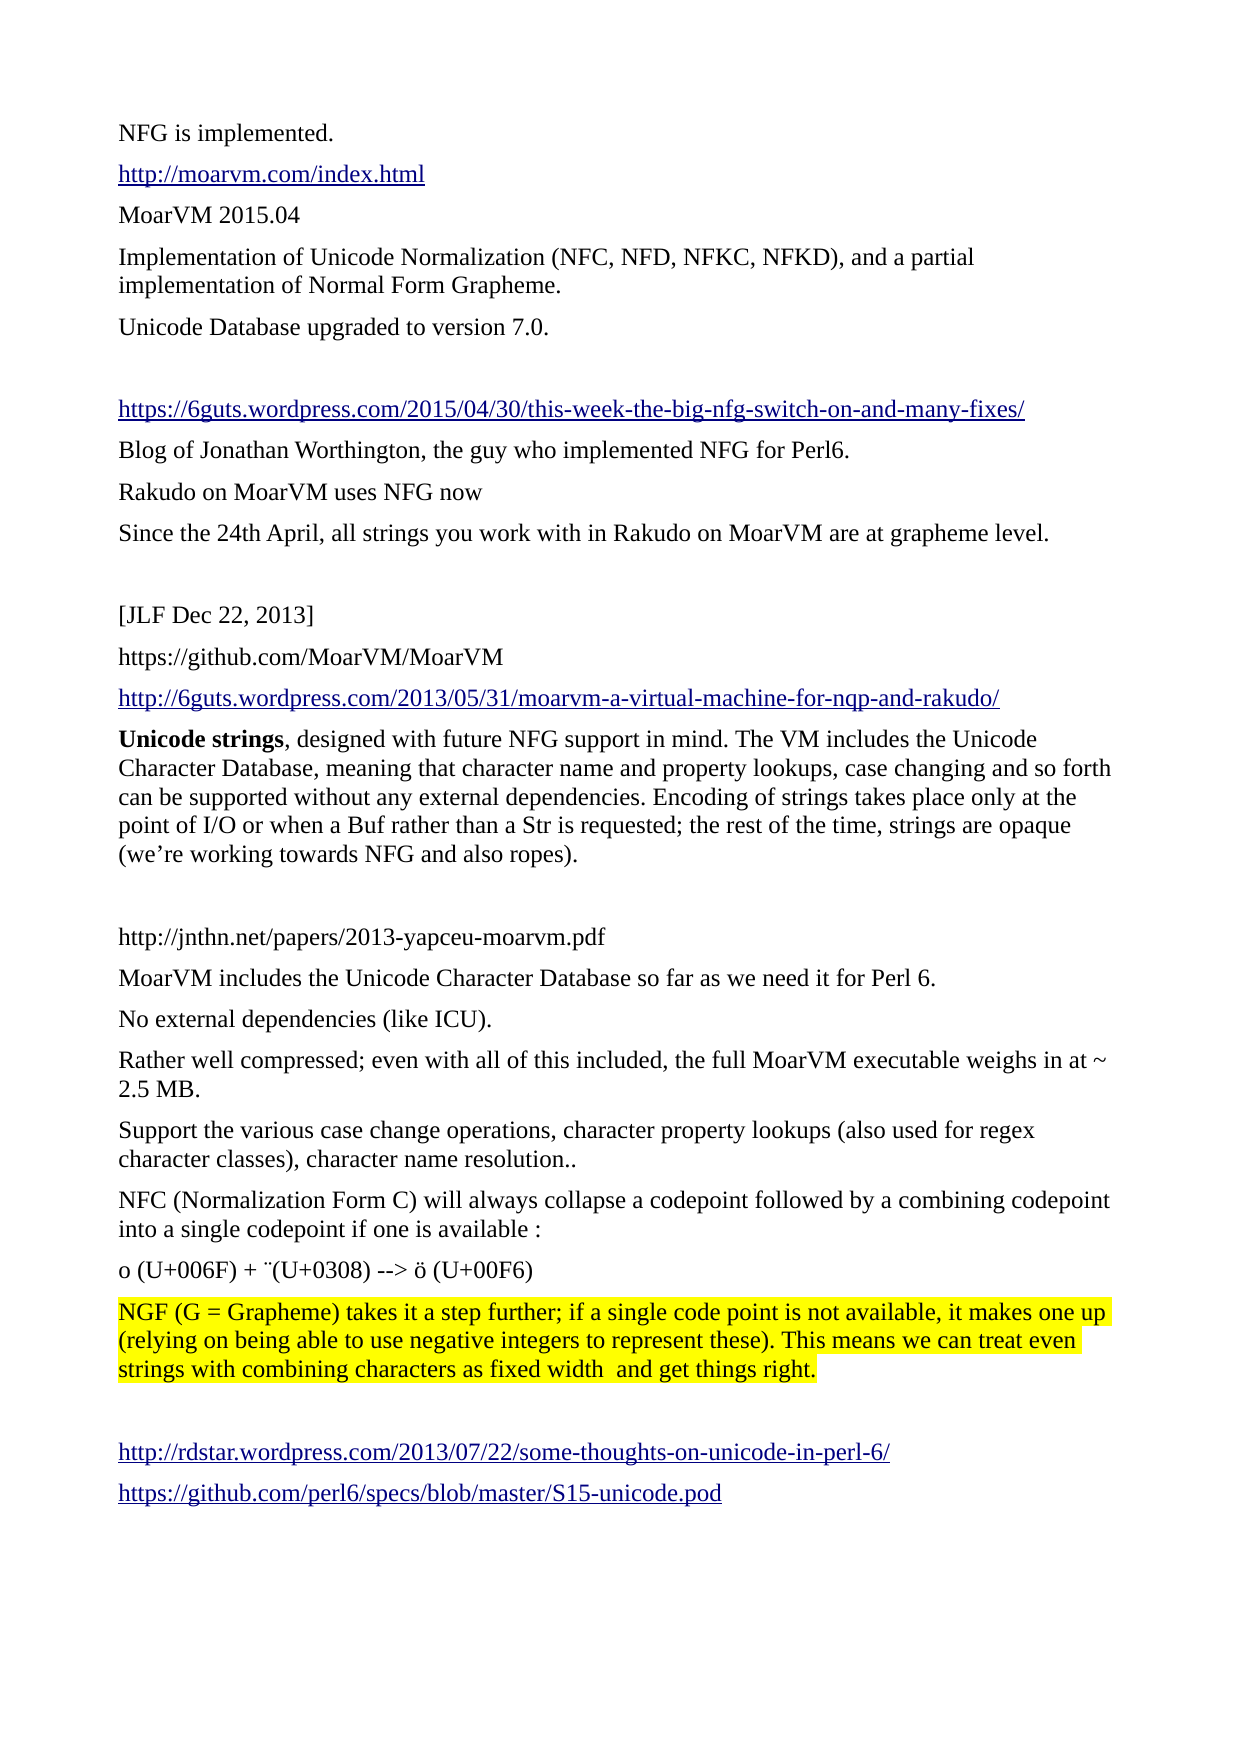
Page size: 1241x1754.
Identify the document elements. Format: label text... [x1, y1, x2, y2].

text http://rdstar.wordpress.com/2013/07/22/some-thoughts-on-unicode-in-perl-6/ [118, 1437, 1122, 1466]
text No external dependencies (like ICU). [118, 1004, 1122, 1033]
text https://6guts.wordpress.com/2015/04/30/this-week-the-big-nfg-switch-on-and-many-fixes/ [118, 394, 1122, 423]
text Unicode strings, designed with future NFG support in mind. The VM includes the Unicode Character Database, meaning that character name and property lookups, case changing and so forth can be supported without any external dependencies. Encoding of strings takes place only at the point of I/O or when a Buf rather than a Str is requested; the rest of the time, strings are opaque (we’re working towards NFG and also ropes). [118, 724, 1122, 868]
text http://jnthn.net/papers/2013-yapceu-moarvm.pdf [118, 922, 1122, 951]
text https://github.com/perl6/specs/blob/master/S15-unicode.pod [118, 1478, 1122, 1507]
text Implementation of Unicode Normalization (NFC, NFD, NFKC, NFKD), and a partial implementation of Normal Form Grapheme. [118, 242, 1122, 299]
text Support the various case change operations, character property lookups (also used for regex character classes), character name resolution.. [118, 1116, 1122, 1173]
text Blog of Jonathan Worthington, the guy who implemented NFG for Perl6. [118, 436, 1122, 464]
text MoarVM 2015.04 [118, 201, 1122, 229]
text Unicode Database upgraded to version 7.0. [118, 312, 1122, 341]
text http://6guts.wordpress.com/2013/05/31/moarvm-a-virtual-machine-for-nqp-and-rakudo/ [118, 683, 1122, 712]
text Rakudo on MoarVM uses NFG now [118, 477, 1122, 506]
text Since the 24th April, all strings you work with in Rakudo on MoarVM are at grapheme level. [118, 518, 1122, 547]
text o (U+006F) + ¨(U+0308) --> ö (U+00F6) [118, 1256, 1122, 1284]
text NFG is implemented. [118, 118, 1122, 147]
text http://moarvm.com/index.html [118, 159, 1122, 188]
text MoarVM includes the Unicode Character Database so far as we need it for Perl 6. [118, 963, 1122, 992]
text [JLF Dec 22, 2013] [118, 601, 1122, 629]
text NFC (Normalization Form C) will always collapse a codepoint followed by a combining codepoint into a single codepoint if one is available : [118, 1186, 1122, 1243]
text https://github.com/MoarVM/MoarVM [118, 642, 1122, 671]
text Rather well compressed; even with all of this included, the full MoarVM executable weighs in at ~ 2.5 MB. [118, 1046, 1122, 1103]
text NGF (G = Grapheme) takes it a step further; if a single code point is not available, it makes one up (relying on being able to use negative integers to represent these). This means we can treat even strings with combining characters as fixed width and get things right. [118, 1297, 1122, 1383]
